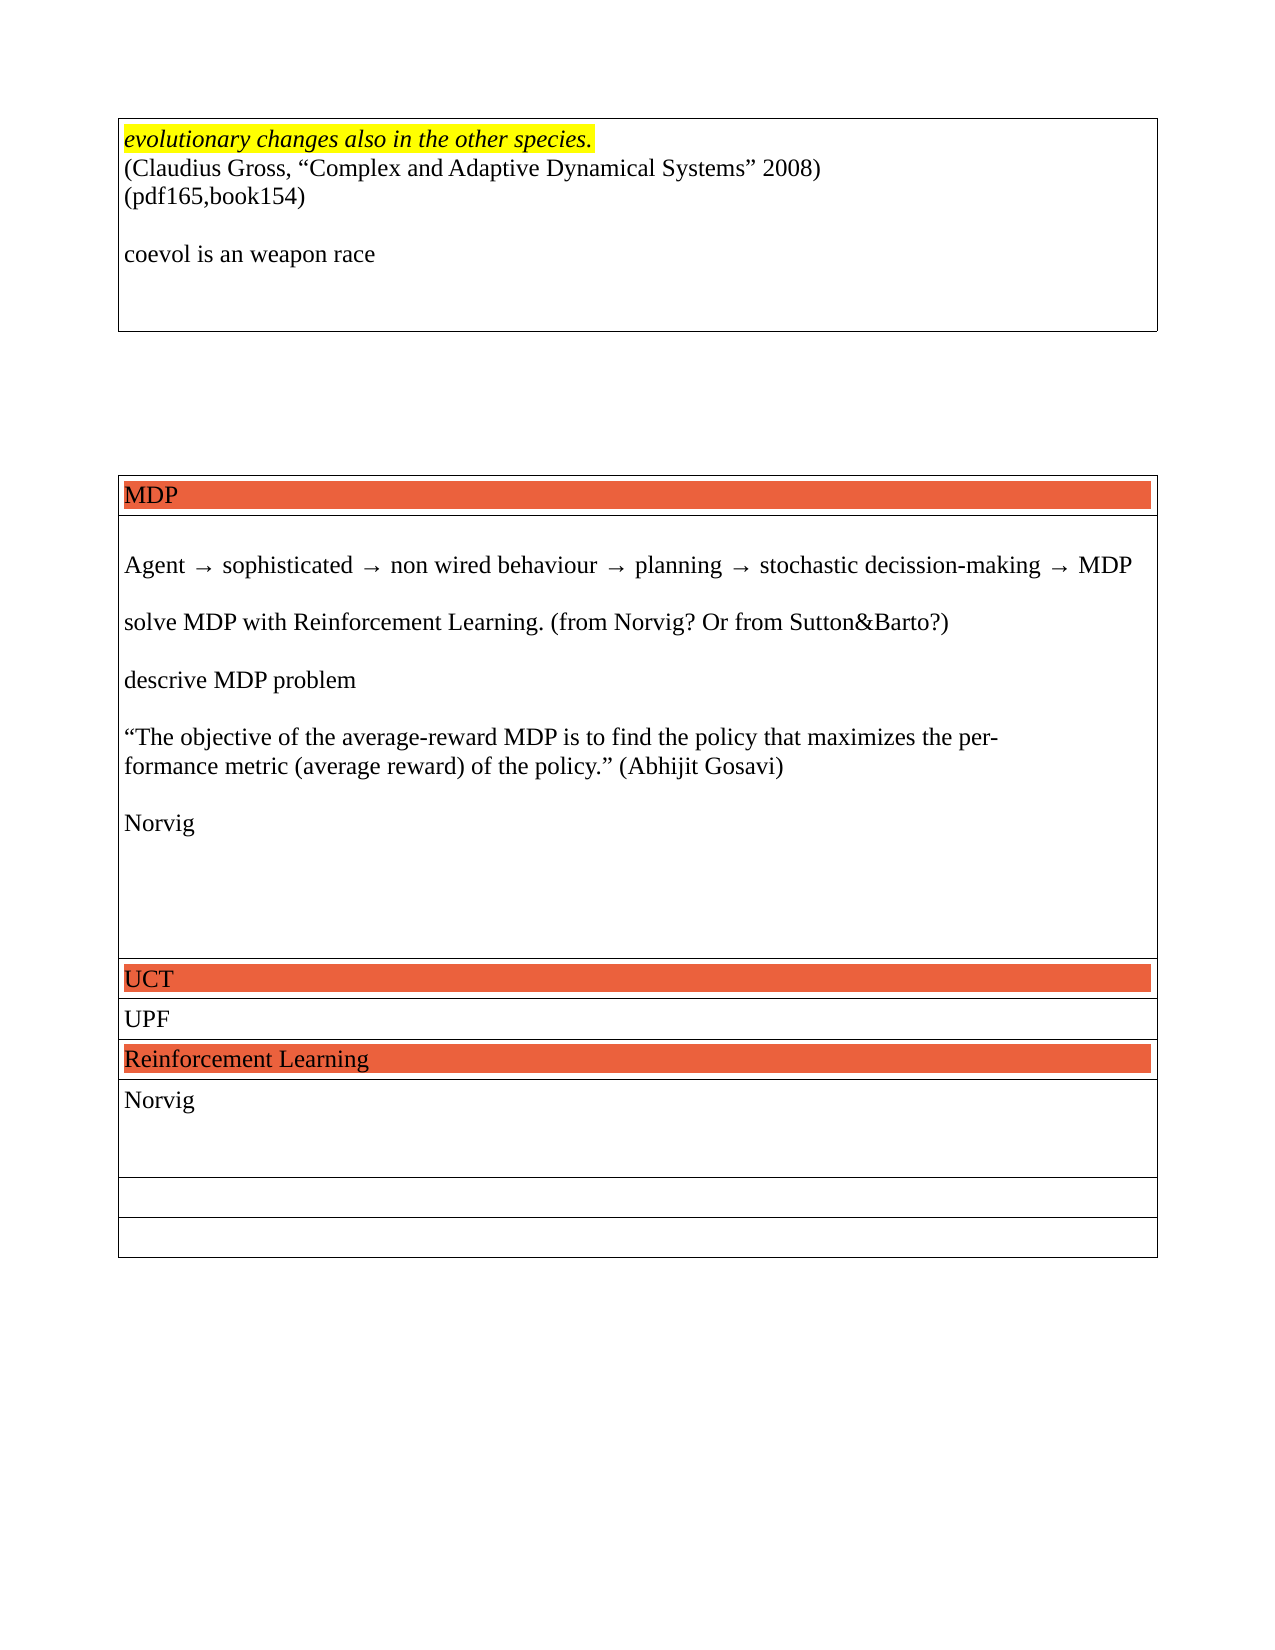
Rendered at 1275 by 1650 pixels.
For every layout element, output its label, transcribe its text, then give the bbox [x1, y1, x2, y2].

table_cell [119, 1218, 1157, 1257]
table_cell evolutionary changes also in the other species. (Claudius Gross, “Complex and Adaptive Dynamical Systems” 2008) (pdf165,book154) coevol is an weapon race [119, 119, 1157, 331]
table_cell UCT [119, 959, 1157, 998]
table_header MDP [119, 476, 1157, 515]
table_cell UPF [119, 999, 1157, 1038]
table_cell Reinforcement Learning [119, 1040, 1157, 1079]
table_cell Agent → sophisticated → non wired behaviour → planning → stochastic decission-making → MDP solve MDP with Reinforcement Learning. (from Norvig? Or from Sutton&Barto?) descrive MDP problem “The objective of the average-reward MDP is to find the policy that maximizes the per- formance metric (average reward) of the policy.” (Abhijit Gosavi) Norvig [119, 516, 1157, 958]
table_cell [119, 1178, 1157, 1217]
table_cell Norvig [119, 1080, 1157, 1177]
